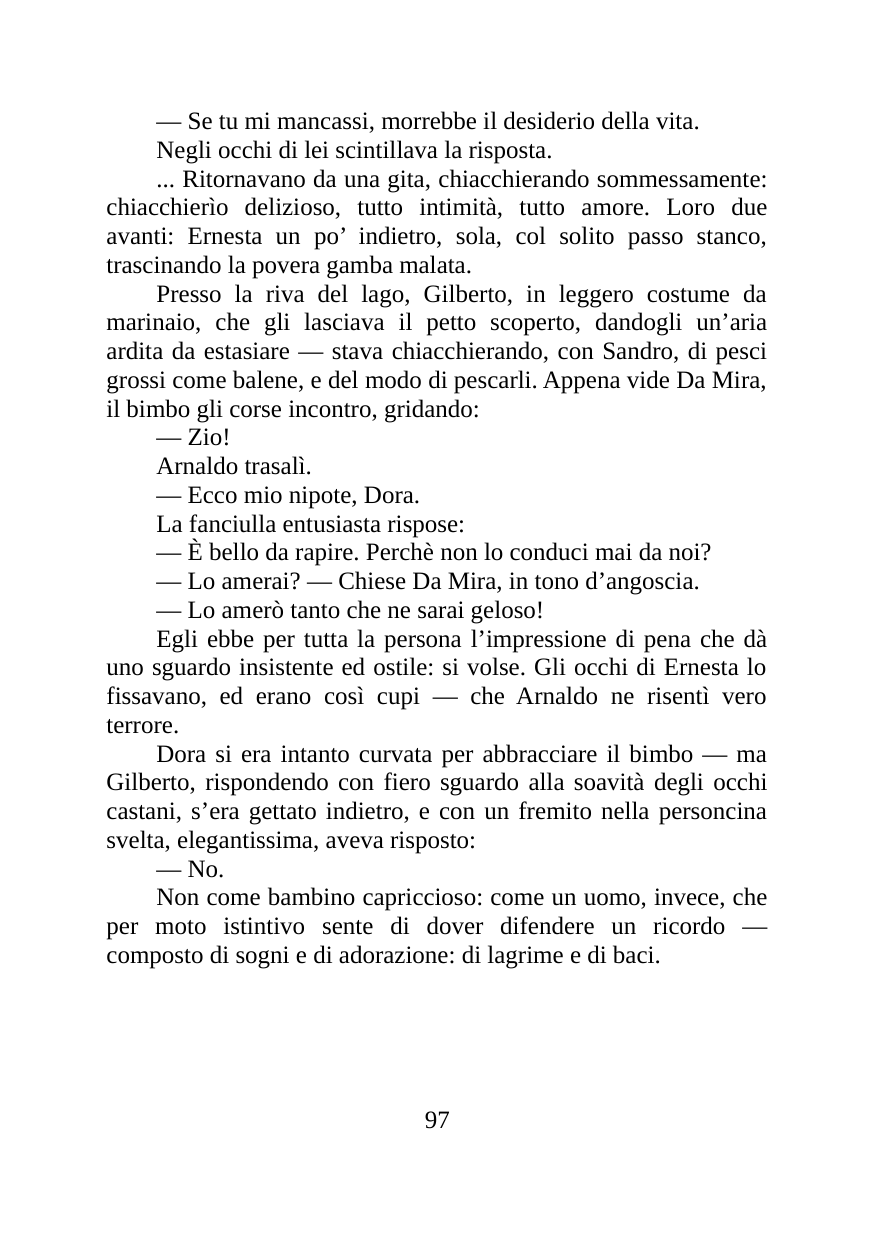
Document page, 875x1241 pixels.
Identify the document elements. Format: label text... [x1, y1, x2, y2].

text ... Ritornavano da una gita, chiacchierando sommessamente: chiacchierìo delizioso, tutto intimità, tutto amore. Loro due avanti: Ernesta un po’ indietro, sola, col solito passo stanco, trascinando la povera gamba malata. [106, 164, 768, 279]
text Dora si era intanto curvata per abbracciare il bimbo — ma Gilberto, rispondendo con fiero sguardo alla soavità degli occhi castani, s’era gettato indietro, e con un fremito nella personcina svelta, elegantissima, aveva risposto: [106, 739, 768, 854]
text Non come bambino capriccioso: come un uomo, invece, che per moto istintivo sente di dover difendere un ricordo — composto di sogni e di adorazione: di lagrime e di baci. [106, 882, 768, 969]
text Arnaldo trasalì. [106, 451, 768, 480]
text — Se tu mi mancassi, morrebbe il desiderio della vita. [106, 106, 768, 135]
text — No. [106, 854, 768, 882]
text — Lo amerai? — Chiese Da Mira, in tono d’angoscia. [106, 566, 768, 595]
text Presso la riva del lago, Gilberto, in leggero costume da marinaio, che gli lasciava il petto scoperto, dandogli un’aria ardita da estasiare — stava chiacchierando, con Sandro, di pesci grossi come balene, e del modo di pescarli. Appena vide Da Mira, il bimbo gli corse incontro, gridando: [106, 279, 768, 422]
text — Ecco mio nipote, Dora. [106, 480, 768, 509]
text — È bello da rapire. Perchè non lo conduci mai da noi? [106, 537, 768, 566]
text Negli occhi di lei scintillava la risposta. [106, 135, 768, 164]
text — Zio! [106, 422, 768, 451]
text — Lo amerò tanto che ne sarai geloso! [106, 595, 768, 624]
text Egli ebbe per tutta la persona l’impressione di pena che dà uno sguardo insistente ed ostile: si volse. Gli occhi di Ernesta lo fissavano, ed erano così cupi — che Arnaldo ne risentì vero terrore. [106, 624, 768, 739]
text La fanciulla entusiasta rispose: [106, 509, 768, 537]
